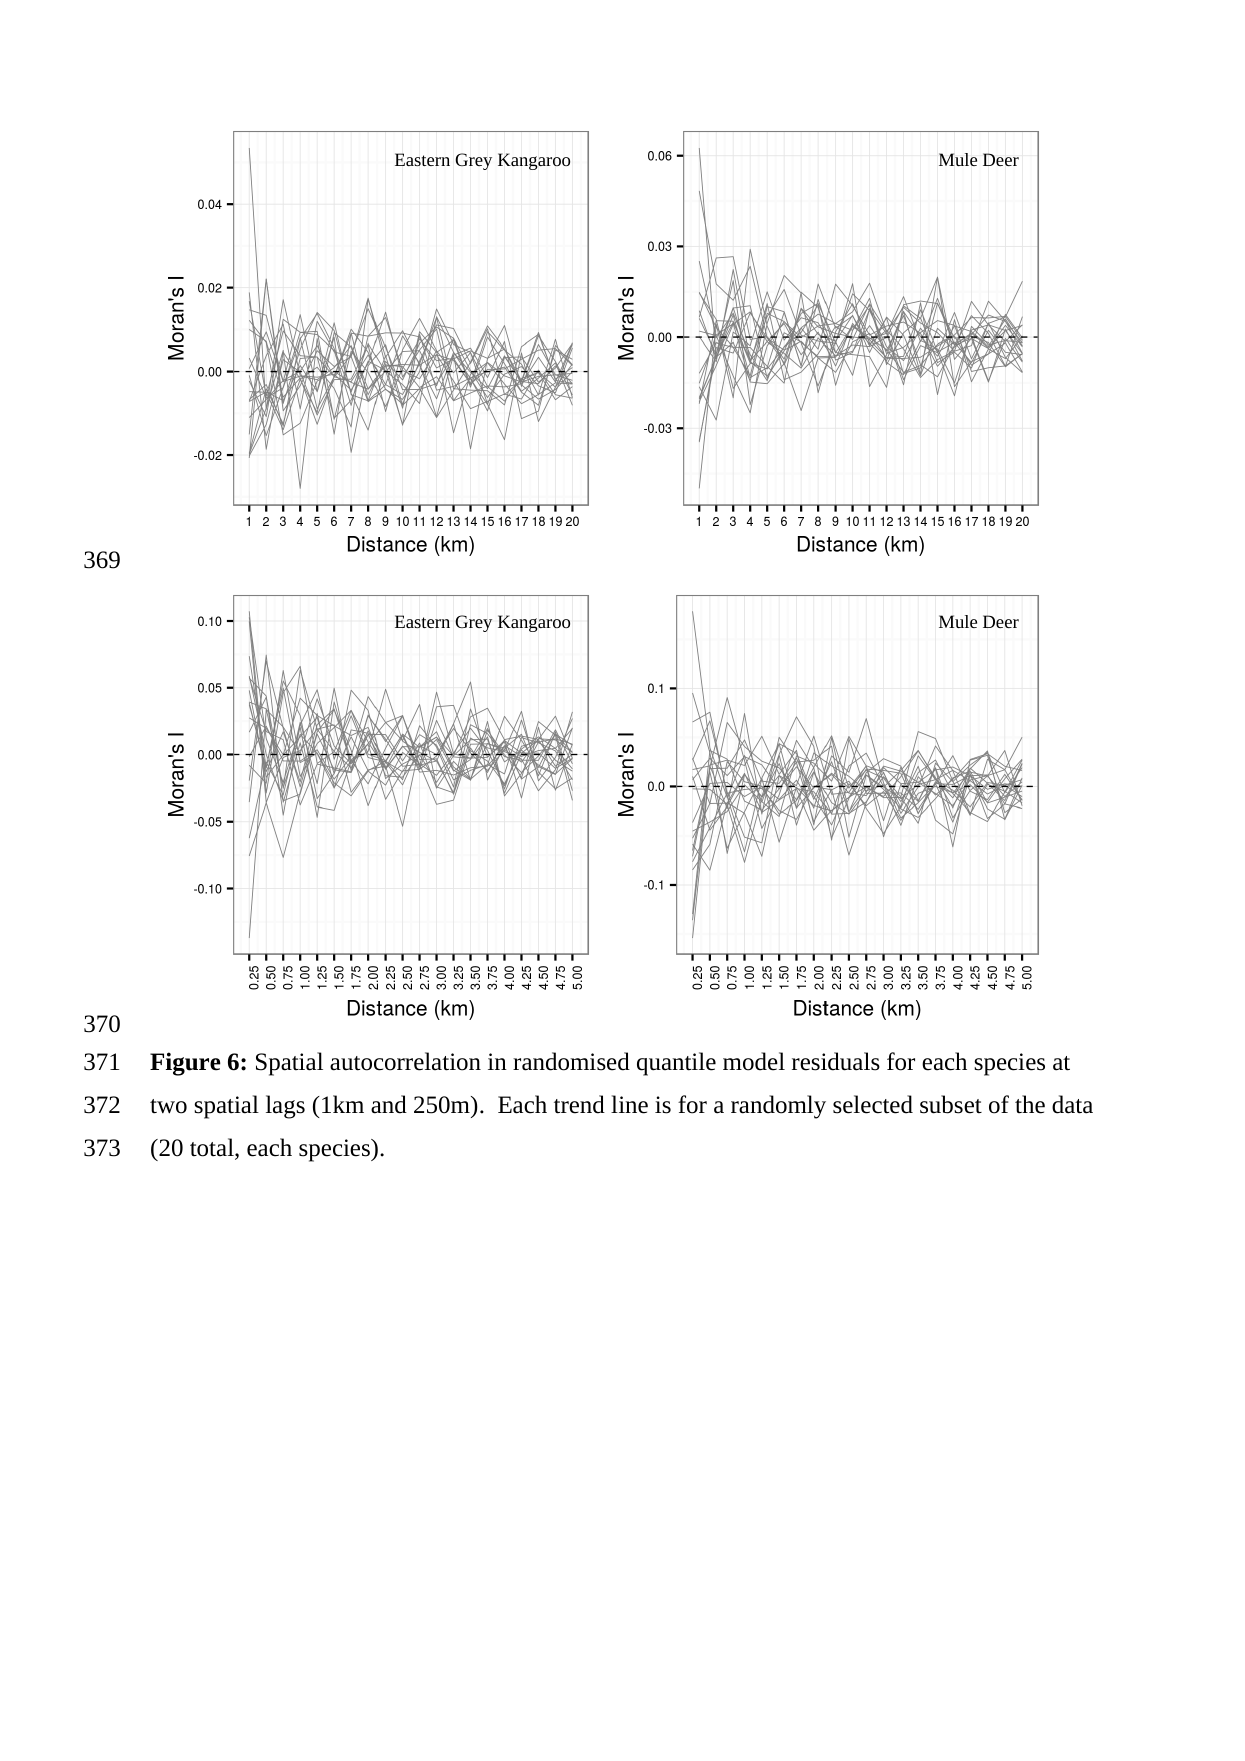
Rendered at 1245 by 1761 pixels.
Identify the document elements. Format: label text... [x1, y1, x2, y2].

picture [150, 118, 1050, 569]
text Figure 6: Spatial autocorrelation in randomised quantile model residuals for each species at two spatial lags (1km and 250m). Each trend line is for a randomly selected subset of the data (20 total, each species). [150, 1047, 1095, 1162]
picture [150, 582, 1050, 1033]
